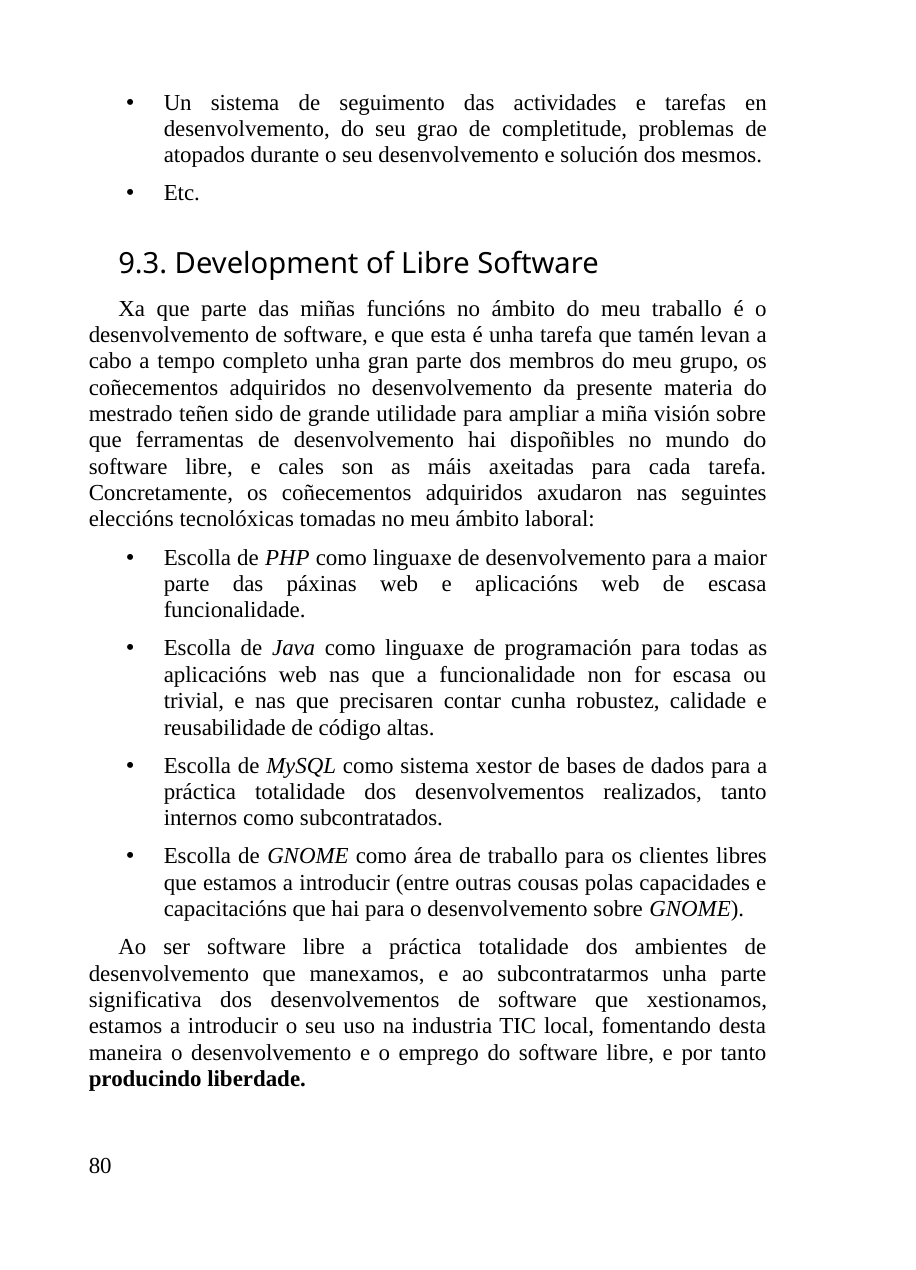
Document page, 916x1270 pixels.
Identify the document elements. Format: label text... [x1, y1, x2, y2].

list Escolla de MySQL como sistema xestor de bases de dados para a práctica totalidade dos desenvolvementos realizados, tanto internos como subcontratados. [126, 752, 768, 831]
subtitle 9.3. Development of Libre Software [118, 242, 768, 282]
list Un sistema de seguimento das actividades e tarefas en desenvolvemento, do seu grao de completitude, problemas de atopados durante o seu desenvolvemento e solución dos mesmos. [126, 88, 768, 168]
list Escolla de GNOME como área de traballo para os clientes libres que estamos a introducir (entre outras cousas polas capacidades e capacitacións que hai para o desenvolvemento sobre GNOME). [126, 842, 768, 922]
text Xa que parte das miñas funcións no ámbito do meu traballo é o desenvolvemento de software, e que esta é unha tarefa que tamén levan a cabo a tempo completo unha gran parte dos membros do meu grupo, os coñecementos adquiridos no desenvolvemento da presente materia do mestrado teñen sido de grande utilidade para ampliar a miña visión sobre que ferramentas de desenvolvemento hai dispoñibles no mundo do software libre, e cales son as máis axeitadas para cada tarefa. Concretamente, os coñecementos adquiridos axudaron nas seguintes eleccións tecnolóxicas tomadas no meu ámbito laboral: [88, 295, 768, 532]
list Escolla de PHP como linguaxe de desenvolvemento para a maior parte das páxinas web e aplicacións web de escasa funcionalidade. [126, 544, 768, 623]
list Escolla de Java como linguaxe de programación para todas as aplicacións web nas que a funcionalidade non for escasa ou trivial, e nas que precisaren contar cunha robustez, calidade e reusabilidade de código altas. [126, 634, 768, 740]
list Etc. [126, 179, 768, 206]
text Ao ser software libre a práctica totalidade dos ambientes de desenvolvemento que manexamos, e ao subcontratarmos unha parte significativa dos desenvolvementos de software que xestionamos, estamos a introducir o seu uso na industria TIC local, fomentando desta maneira o desenvolvemento e o emprego do software libre, e por tanto producindo liberdade. [88, 933, 768, 1091]
